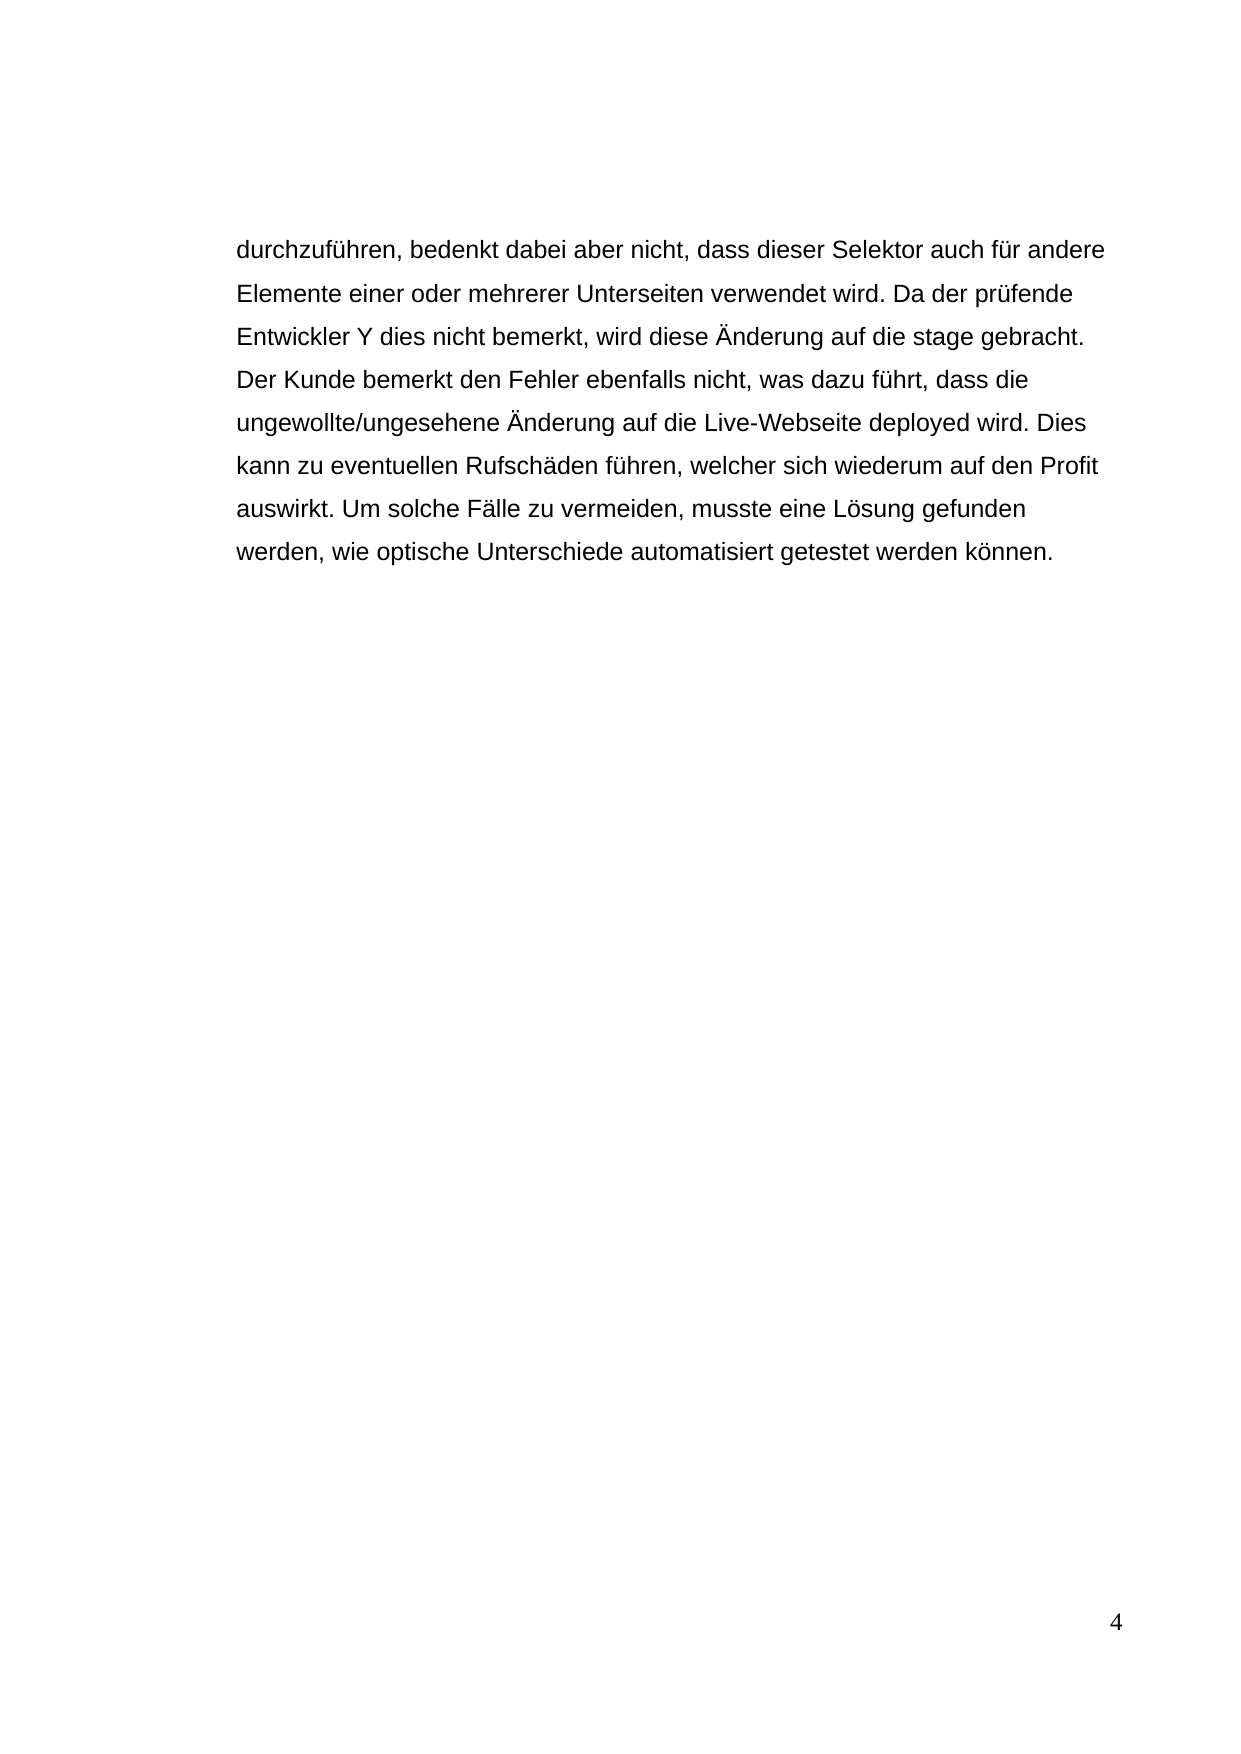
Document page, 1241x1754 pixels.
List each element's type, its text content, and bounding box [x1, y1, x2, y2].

text durchzuführen, bedenkt dabei aber nicht, dass dieser Selektor auch für andere Elemente einer oder mehrerer Unterseiten verwendet wird. Da der prüfende Entwickler Y dies nicht bemerkt, wird diese Änderung auf die stage gebracht. Der Kunde bemerkt den Fehler ebenfalls nicht, was dazu führt, dass die ungewollte/ungesehene Änderung auf die Live-Webseite deployed wird. Dies kann zu eventuellen Rufschäden führen, welcher sich wiederum auf den Profit auswirkt. Um solche Fälle zu vermeiden, musste eine Lösung gefunden werden, wie optische Unterschiede automatisiert getestet werden können. [236, 235, 1122, 566]
